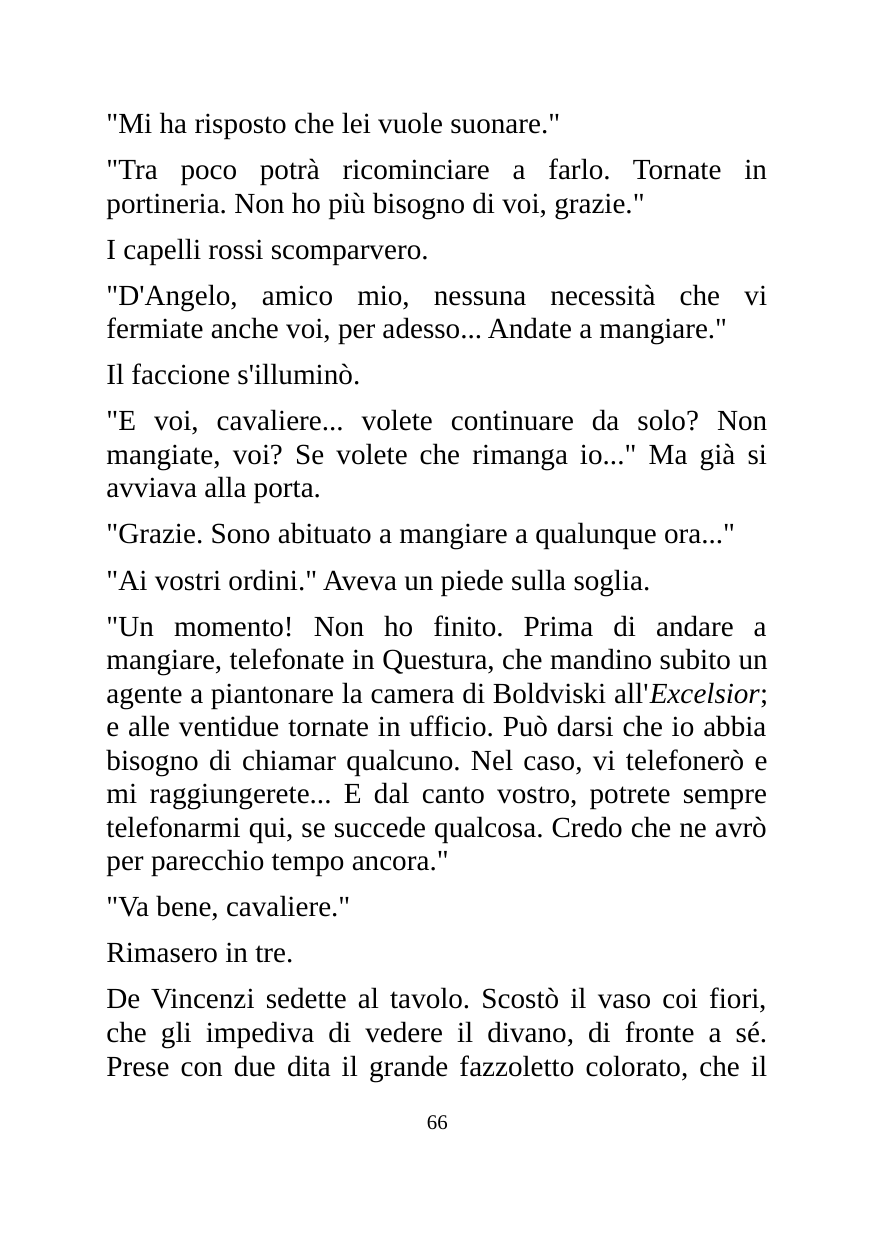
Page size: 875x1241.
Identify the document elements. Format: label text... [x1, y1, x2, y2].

text Rimasero in tre. [106, 936, 768, 969]
text De Vincenzi sedette al tavolo. Scostò il vaso coi fiori, che gli impediva di vedere il divano, di fronte a sé. Prese con due dita il grande fazzoletto colorato, che il [106, 982, 768, 1082]
text "Mi ha risposto che lei vuole suonare." [106, 106, 768, 140]
text "E voi, cavaliere... volete continuare da solo? Non mangiate, voi? Se volete che rimanga io..." Ma già si avviava alla porta. [106, 403, 768, 504]
text "Va bene, cavaliere." [106, 889, 768, 923]
text I capelli rossi scomparvero. [106, 232, 768, 265]
text "Grazie. Sono abituato a mangiare a qualunque ora..." [106, 517, 768, 550]
text "Ai vostri ordini." Aveva un piede sulla soglia. [106, 563, 768, 596]
text "Un momento! Non ho finito. Prima di andare a mangiare, telefonate in Questura, che mandino subito un agente a piantonare la camera di Boldviski all'Excelsior; e alle ventidue tornate in ufficio. Può darsi che io abbia bisogno di chiamar qualcuno. Nel caso, vi telefonerò e mi raggiungerete... E dal canto vostro, potrete sempre telefonarmi qui, se succede qualcosa. Credo che ne avrò per parecchio tempo ancora." [106, 609, 768, 877]
text Il faccione s'illuminò. [106, 357, 768, 391]
text "D'Angelo, amico mio, nessuna necessità che vi fermiate anche voi, per adesso... Andate a mangiare." [106, 278, 768, 345]
text "Tra poco potrà ricominciare a farlo. Tornate in portineria. Non ho più bisogno di voi, grazie." [106, 152, 768, 219]
